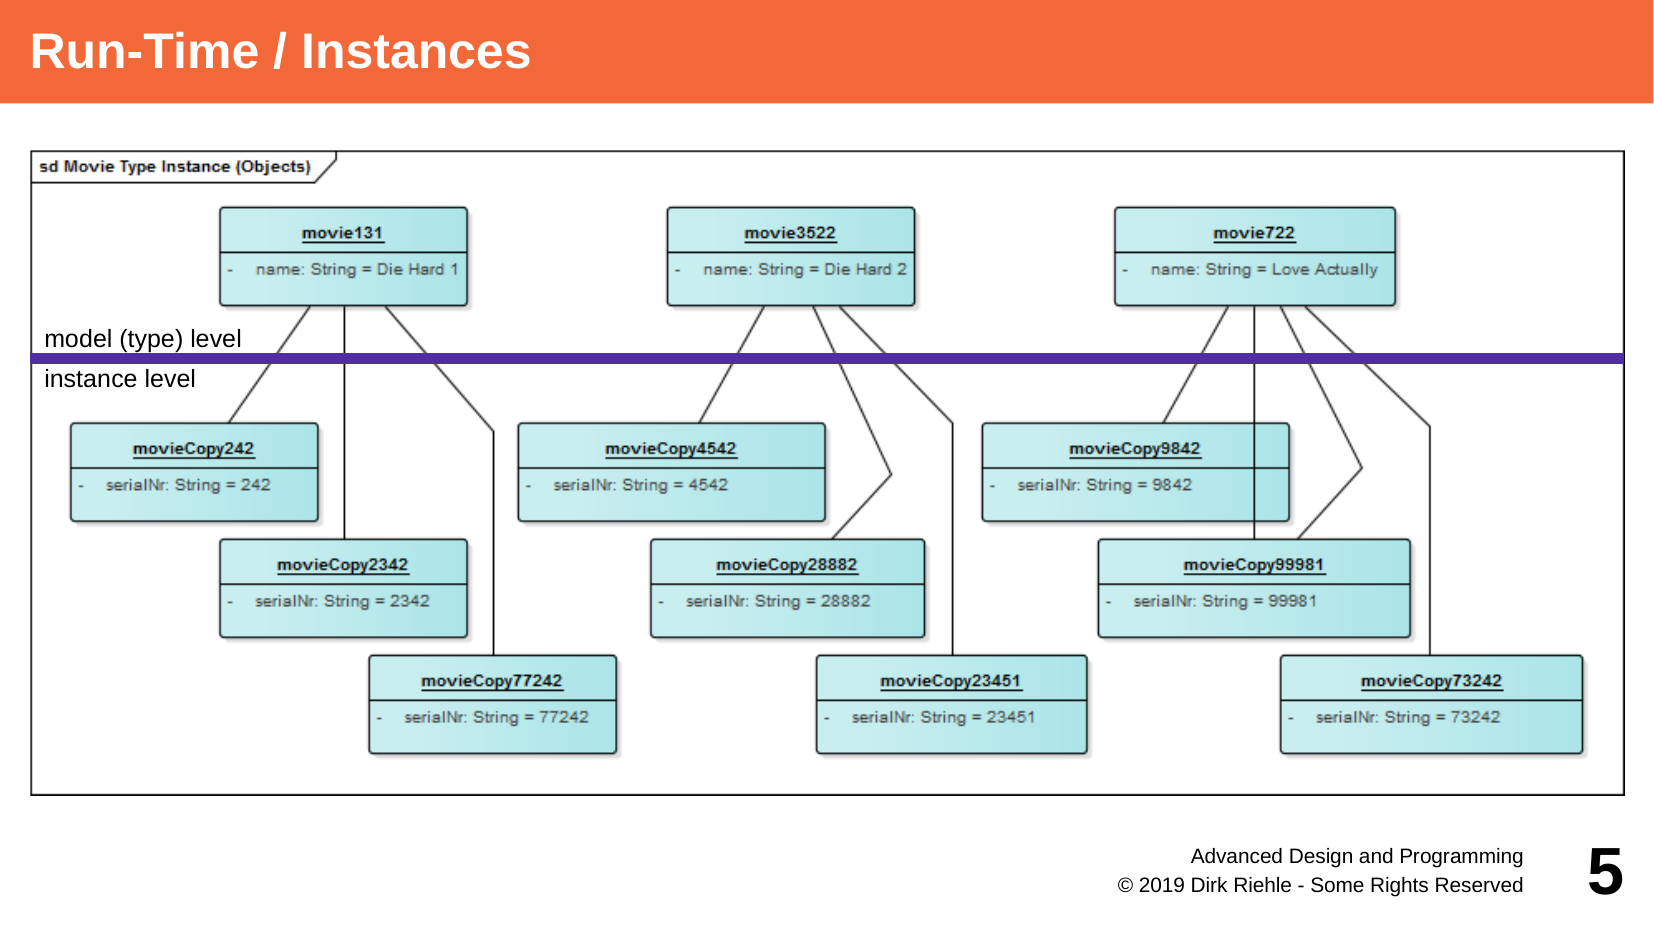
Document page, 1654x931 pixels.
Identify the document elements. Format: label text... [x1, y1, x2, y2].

picture [29, 132, 1625, 812]
title Run-Time / Instances [0, 0, 1654, 104]
